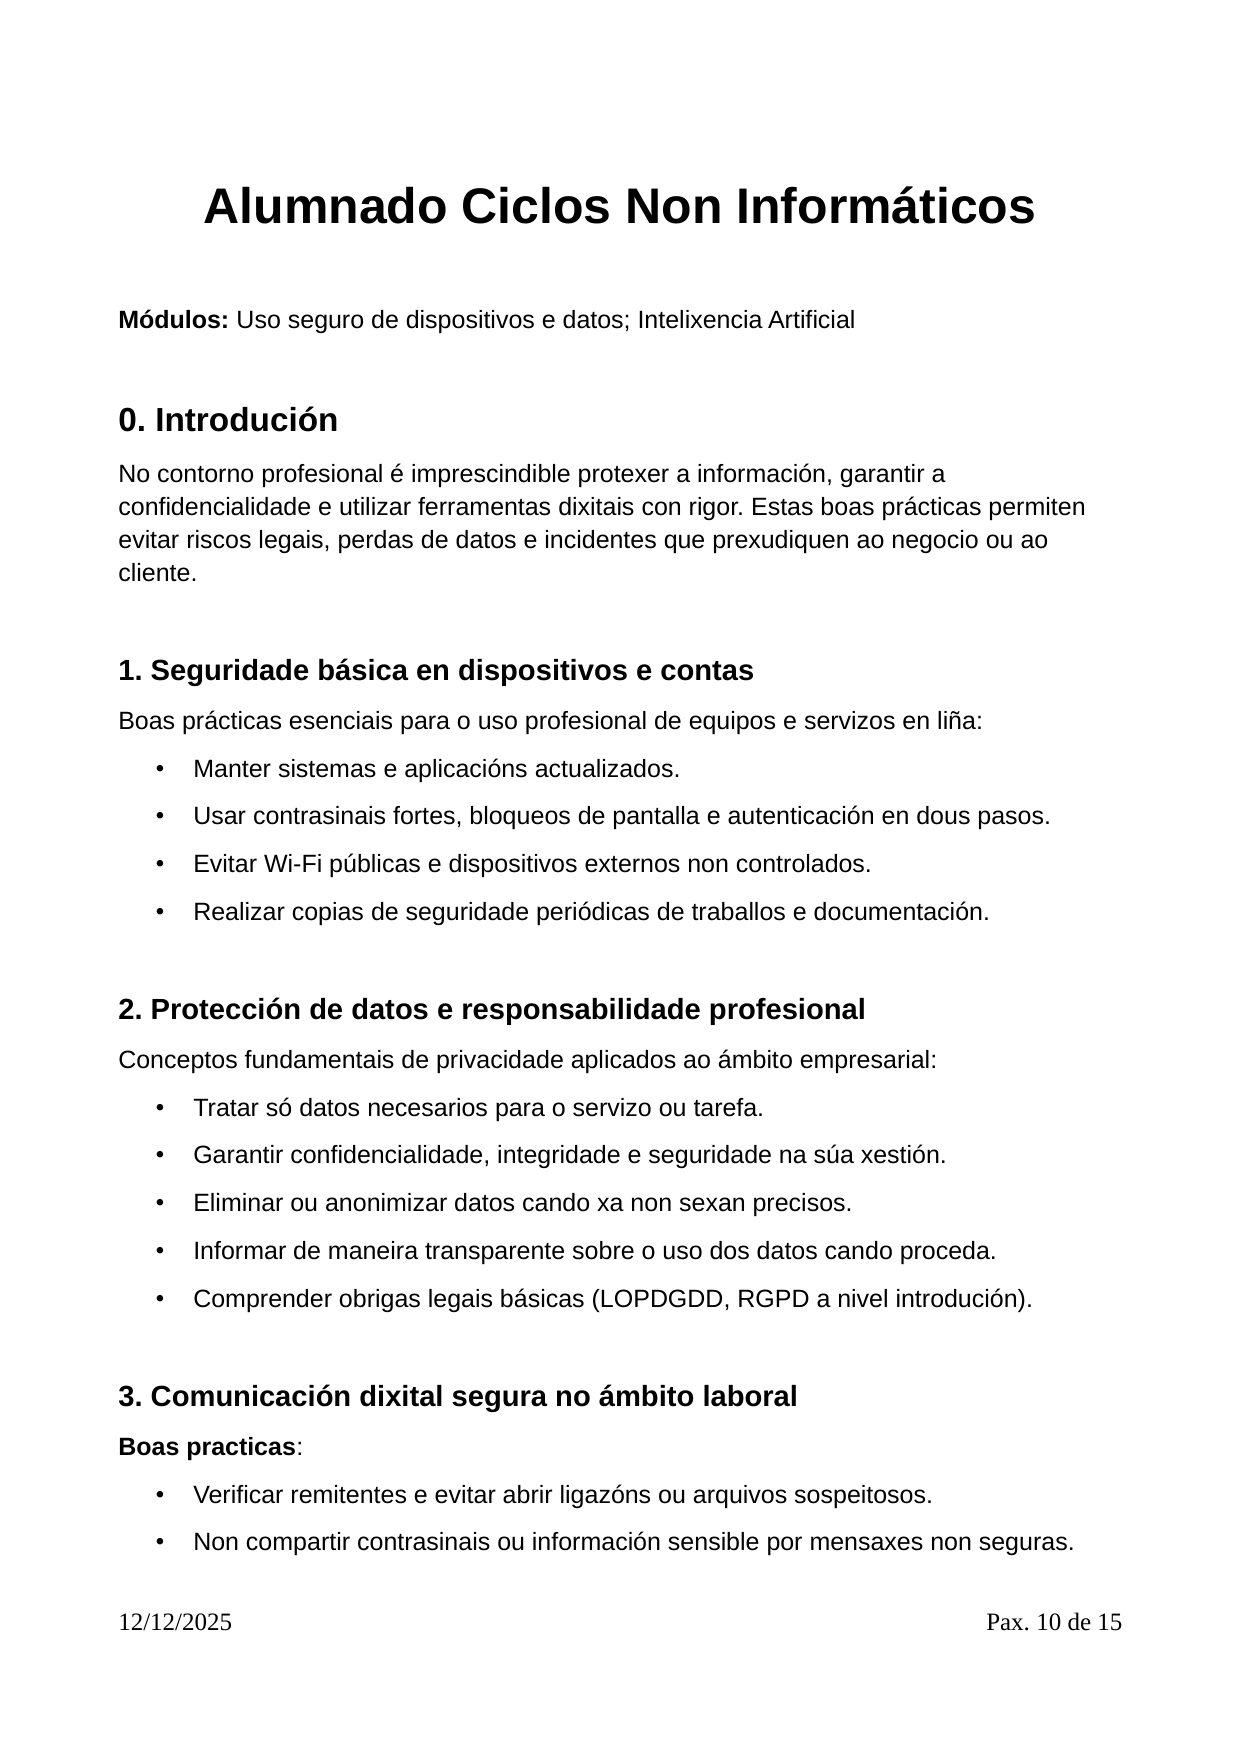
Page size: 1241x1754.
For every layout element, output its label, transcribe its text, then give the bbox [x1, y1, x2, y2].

list Evitar Wi-Fi públicas e dispositivos externos non controlados. [156, 849, 1122, 878]
list Tratar só datos necesarios para o servizo ou tarefa. [156, 1093, 1122, 1122]
text No contorno profesional é imprescindible protexer a información, garantir a confidencialidade e utilizar ferramentas dixitais con rigor. Estas boas prácticas permiten evitar riscos legais, perdas de datos e incidentes que prexudiquen ao negocio ou ao cliente. [118, 458, 1122, 586]
list Eliminar ou anonimizar datos cando xa non sexan precisos. [156, 1188, 1122, 1217]
list Usar contrasinais fortes, bloqueos de pantalla e autenticación en dous pasos. [156, 801, 1122, 830]
subtitle 3. Comunicación dixital segura no ámbito laboral [118, 1379, 1122, 1412]
subtitle 2. Protección de datos e responsabilidade profesional [118, 992, 1122, 1026]
list Manter sistemas e aplicacións actualizados. [156, 753, 1122, 782]
list Verificar remitentes e evitar abrir ligazóns ou arquivos sospeitosos. [156, 1479, 1122, 1508]
subtitle 1. Seguridade básica en dispositivos e contas [118, 653, 1122, 686]
list Informar de maneira transparente sobre o uso dos datos cando proceda. [156, 1236, 1122, 1265]
text Boas practicas: [118, 1432, 1122, 1461]
text Conceptos fundamentais de privacidade aplicados ao ámbito empresarial: [118, 1045, 1122, 1074]
list Comprender obrigas legais básicas (LOPDGDD, RGPD a nivel introdución). [156, 1283, 1122, 1312]
text Módulos: Uso seguro de dispositivos e datos; Intelixencia Artificial [118, 304, 1122, 333]
list Garantir confidencialidade, integridade e seguridade na súa xestión. [156, 1140, 1122, 1169]
list Realizar copias de seguridade periódicas de traballos e documentación. [156, 897, 1122, 926]
subtitle Alumnado Ciclos Non Informáticos [118, 176, 1122, 234]
subtitle 0. Introdución [118, 400, 1122, 438]
list Non compartir contrasinais ou información sensible por mensaxes non seguras. [156, 1527, 1122, 1556]
text Boas prácticas esenciais para o uso profesional de equipos e servizos en liña: [118, 706, 1122, 735]
